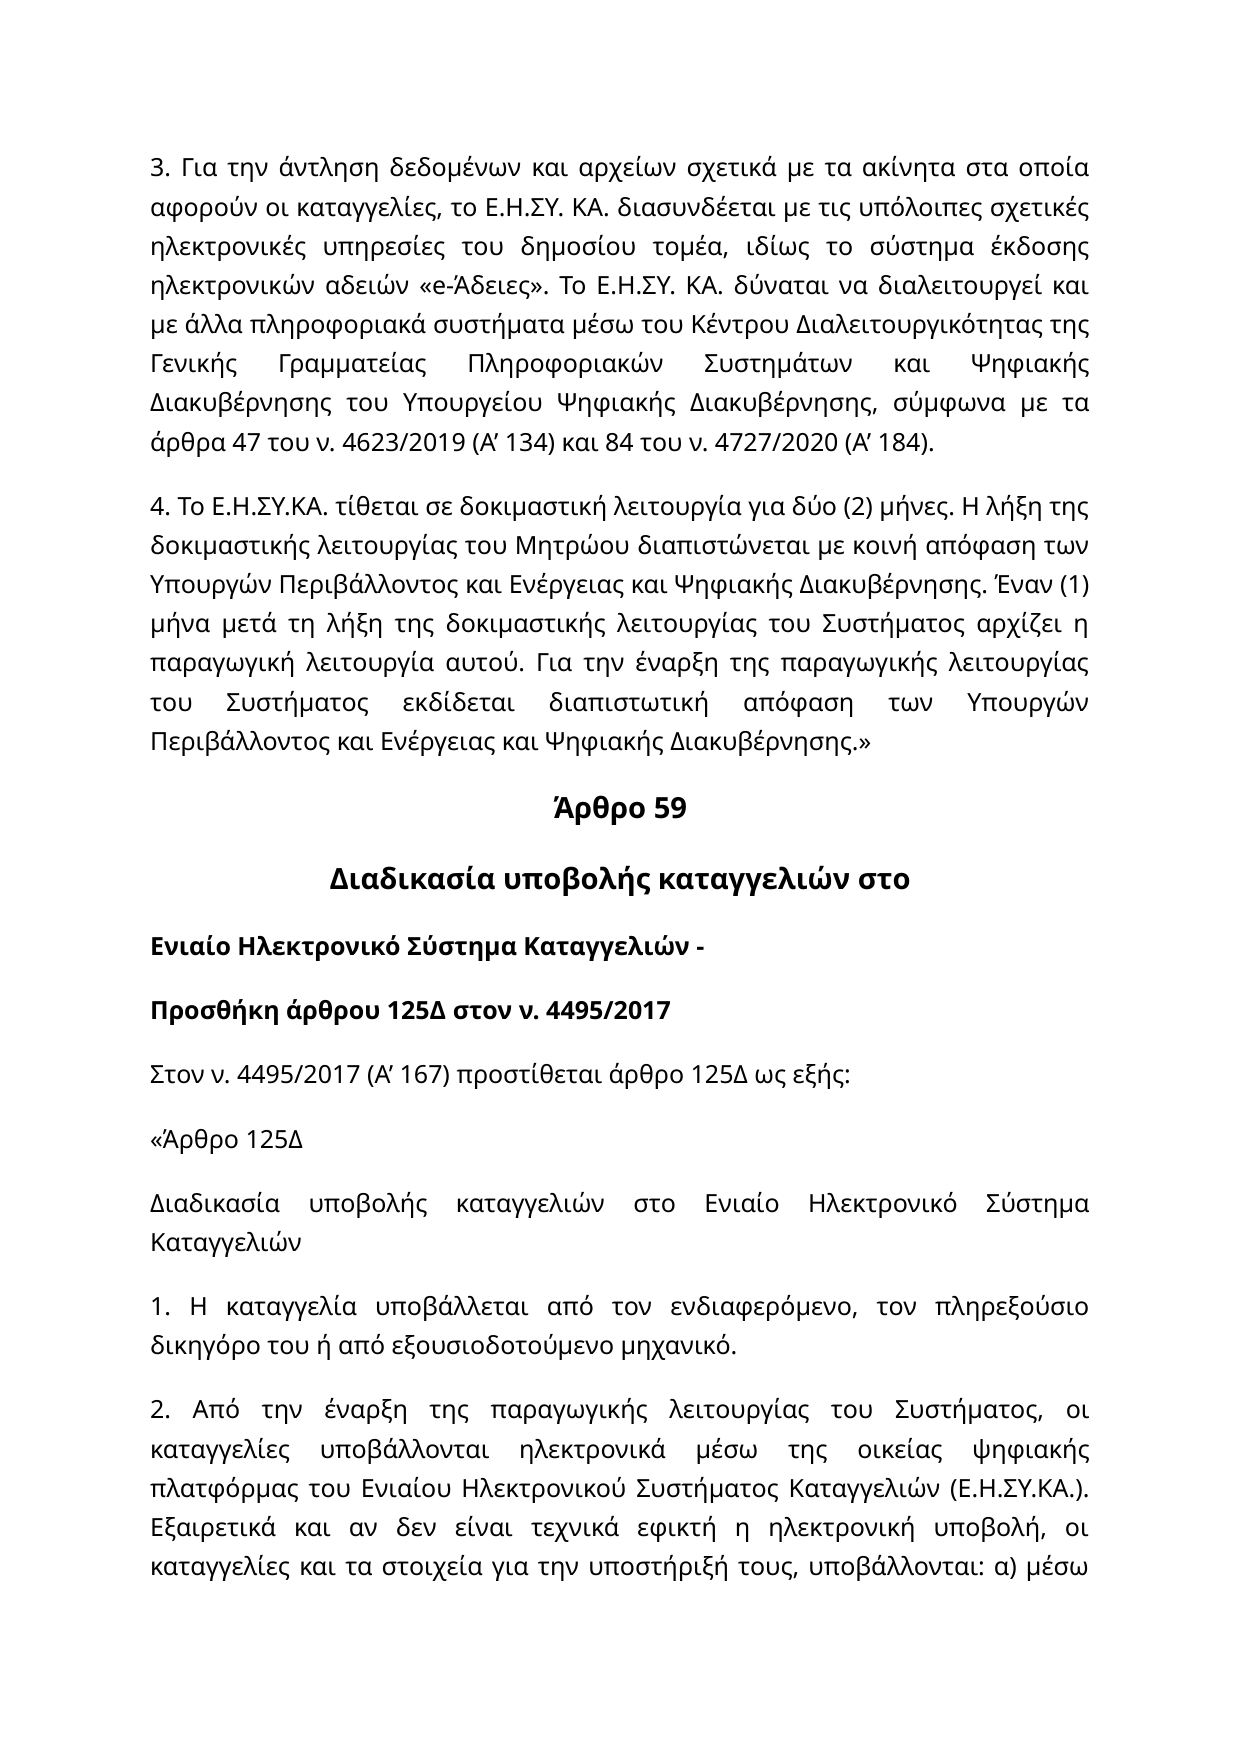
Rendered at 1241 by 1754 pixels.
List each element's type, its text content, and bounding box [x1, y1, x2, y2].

text 1. Η καταγγελία υποβάλλεται από τον ενδιαφερόμενο, τον πληρεξούσιο δικηγόρο του ή από εξουσιοδοτούμενο μηχανικό. [150, 1289, 1090, 1362]
text «Άρθρο 125Δ [150, 1121, 1090, 1155]
text Προσθήκη άρθρου 125Δ στον ν. 4495/2017 [150, 993, 1090, 1027]
text 4. Το Ε.Η.ΣΥ.ΚΑ. τίθεται σε δοκιμαστική λειτουργία για δύο (2) μήνες. Η λήξη της δοκιμαστικής λειτουργίας του Μητρώου διαπιστώνεται με κοινή απόφαση των Υπουργών Περιβάλλοντος και Ενέργειας και Ψηφιακής Διακυβέρνησης. Έναν (1) μήνα μετά τη λήξη της δοκιμαστικής λειτουργίας του Συστήματος αρχίζει η παραγωγική λειτουργία αυτού. Για την έναρξη της παραγωγικής λειτουργίας του Συστήματος εκδίδεται διαπιστωτική απόφαση των Υπουργών Περιβάλλοντος και Ενέργειας και Ψηφιακής Διακυβέρνησης.» [150, 488, 1090, 757]
text Διαδικασία υποβολής καταγγελιών στο Ενιαίο Ηλεκτρονικό Σύστημα Καταγγελιών [150, 1185, 1090, 1259]
text 3. Για την άντληση δεδομένων και αρχείων σχετικά με τα ακίνητα στα οποία αφορούν οι καταγγελίες, το Ε.Η.ΣΥ. ΚΑ. διασυνδέεται με τις υπόλοιπες σχετικές ηλεκτρονικές υπηρεσίες του δημοσίου τομέα, ιδίως το σύστημα έκδοσης ηλεκτρονικών αδειών «e-Άδειες». Το Ε.Η.ΣΥ. ΚΑ. δύναται να διαλειτουργεί και με άλλα πληροφοριακά συστήματα μέσω του Κέντρου Διαλειτουργικότητας της Γενικής Γραμματείας Πληροφοριακών Συστημάτων και Ψηφιακής Διακυβέρνησης του Υπουργείου Ψηφιακής Διακυβέρνησης, σύμφωνα με τα άρθρα 47 του ν. 4623/2019 (Α’ 134) και 84 του ν. 4727/2020 (Α’ 184). [150, 150, 1090, 458]
text Στον ν. 4495/2017 (Α’ 167) προστίθεται άρθρο 125Δ ως εξής: [150, 1057, 1090, 1091]
text Ενιαίο Ηλεκτρονικό Σύστημα Καταγγελιών - [150, 929, 1090, 963]
subtitle Διαδικασία υποβολής καταγγελιών στο [150, 858, 1090, 898]
subtitle Άρθρο 59 [150, 787, 1090, 827]
text 2. Από την έναρξη της παραγωγικής λειτουργίας του Συστήματος, οι καταγγελίες υποβάλλονται ηλεκτρονικά μέσω της οικείας ψηφιακής πλατφόρμας του Ενιαίου Ηλεκτρονικού Συστήματος Καταγγελιών (Ε.Η.ΣΥ.ΚΑ.). Εξαιρετικά και αν δεν είναι τεχνικά εφικτή η ηλεκτρονική υποβολή, οι καταγγελίες και τα στοιχεία για την υποστήριξή τους, υποβάλλονται: α) μέσω [150, 1392, 1090, 1583]
